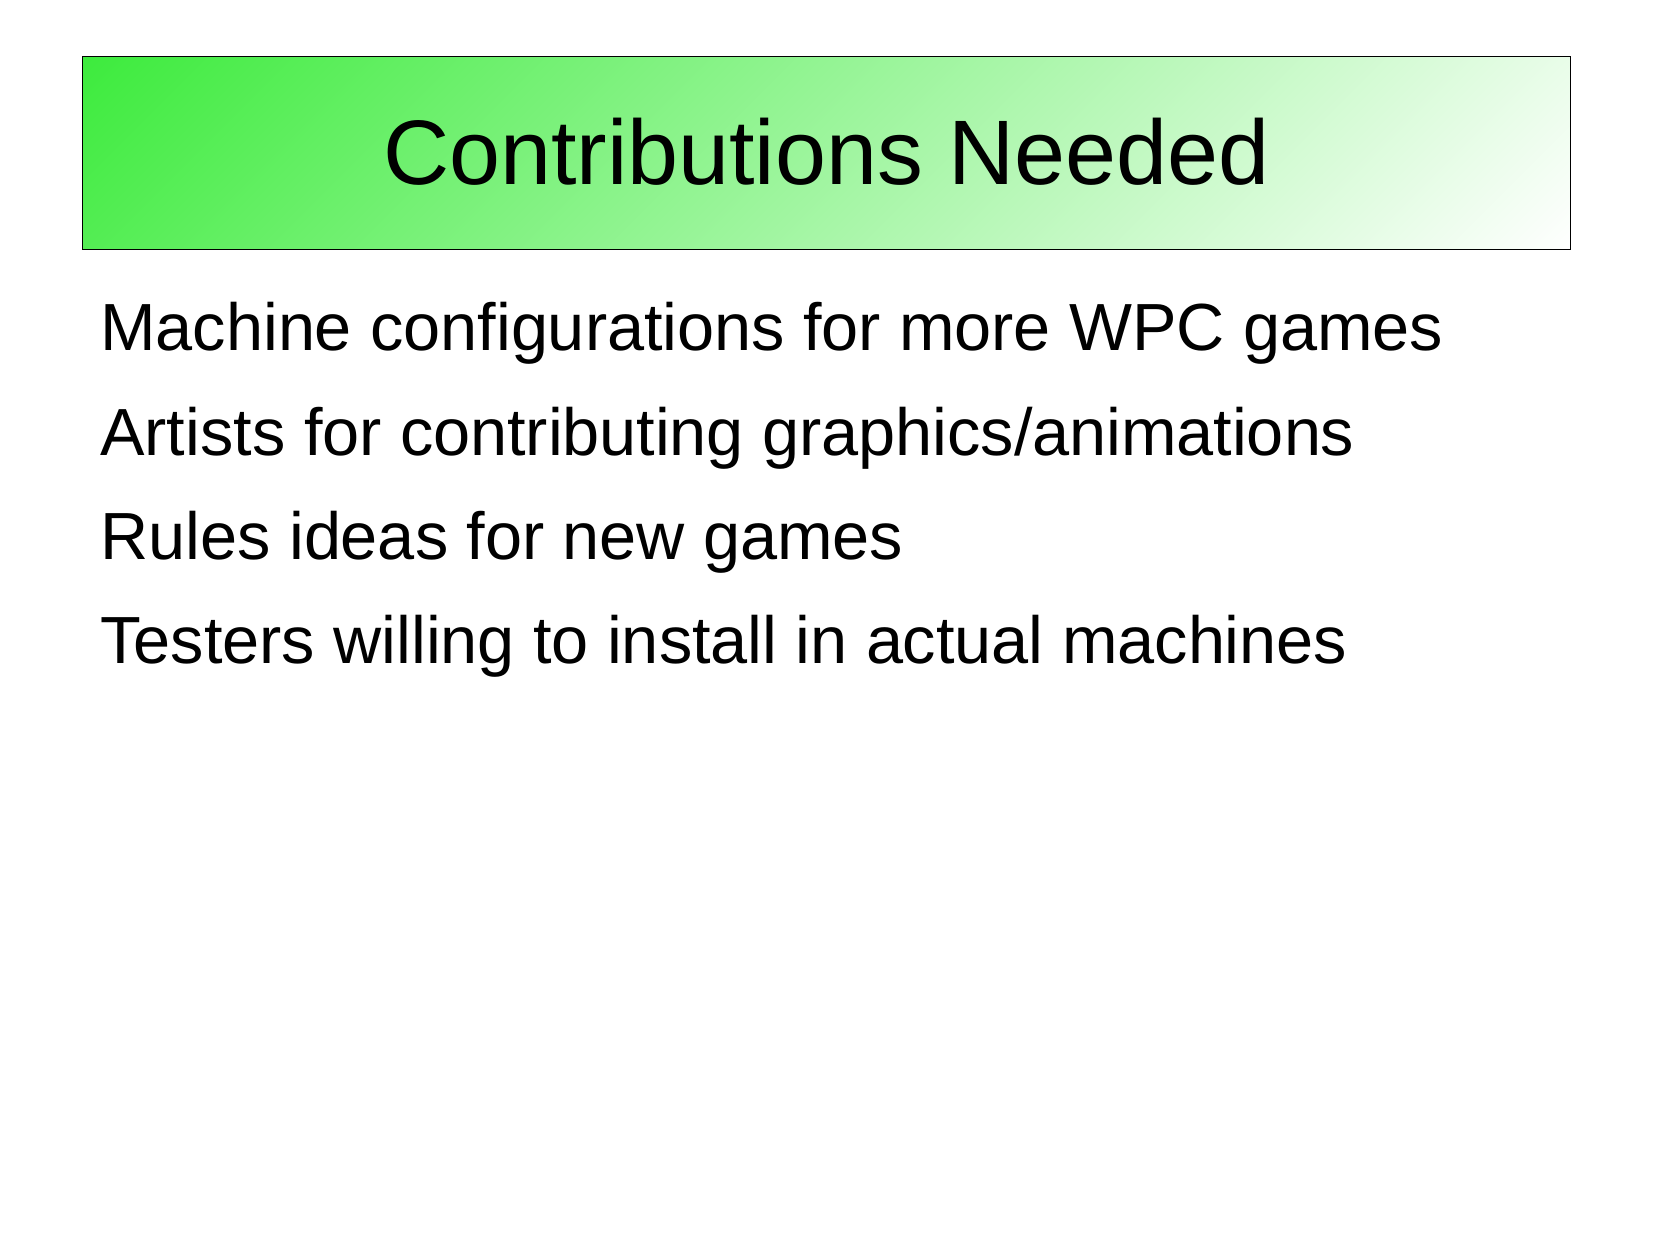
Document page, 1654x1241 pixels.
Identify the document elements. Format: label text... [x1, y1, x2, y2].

title Contributions Needed [82, 56, 1571, 250]
list Machine configurations for more WPC games Artists for contributing graphics/animations Rules ideas for new games Testers willing to install in actual machines [82, 290, 1571, 1094]
